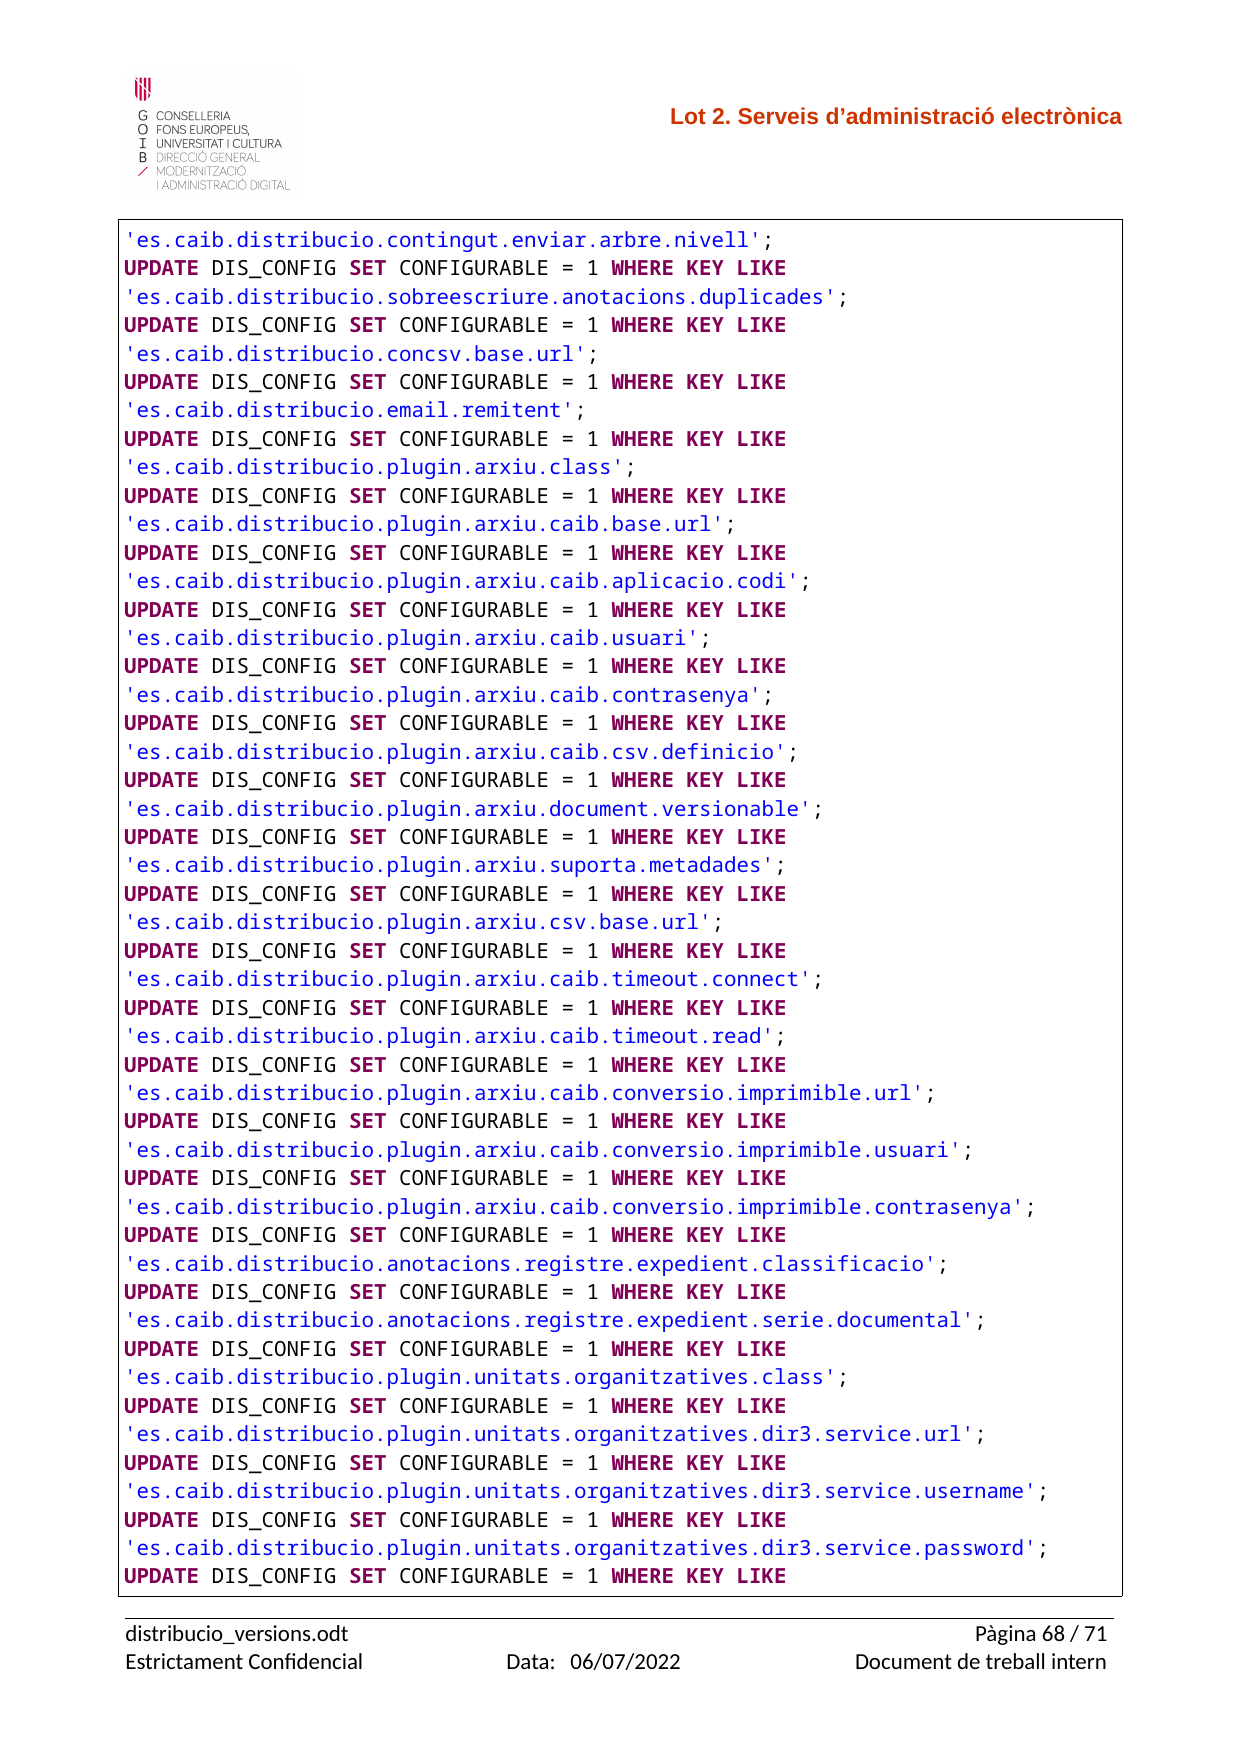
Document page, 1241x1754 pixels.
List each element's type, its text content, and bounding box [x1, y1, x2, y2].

picture [126, 70, 299, 197]
table_header 'es.caib.distribucio.contingut.enviar.arbre.nivell'; UPDATE DIS_CONFIG SET CONFIGURABLE = 1 WHERE KEY LIKE 'es.caib.distribucio.sobreescriure.anotacions.duplicades'; UPDATE DIS_CONFIG SET CONFIGURABLE = 1 WHERE KEY LIKE 'es.caib.distribucio.concsv.base.url'; UPDATE DIS_CONFIG SET CONFIGURABLE = 1 WHERE KEY LIKE 'es.caib.distribucio.email.remitent'; UPDATE DIS_CONFIG SET CONFIGURABLE = 1 WHERE KEY LIKE 'es.caib.distribucio.plugin.arxiu.class'; UPDATE DIS_CONFIG SET CONFIGURABLE = 1 WHERE KEY LIKE 'es.caib.distribucio.plugin.arxiu.caib.base.url'; UPDATE DIS_CONFIG SET CONFIGURABLE = 1 WHERE KEY LIKE 'es.caib.distribucio.plugin.arxiu.caib.aplicacio.codi'; UPDATE DIS_CONFIG SET CONFIGURABLE = 1 WHERE KEY LIKE 'es.caib.distribucio.plugin.arxiu.caib.usuari'; UPDATE DIS_CONFIG SET CONFIGURABLE = 1 WHERE KEY LIKE 'es.caib.distribucio.plugin.arxiu.caib.contrasenya'; UPDATE DIS_CONFIG SET CONFIGURABLE = 1 WHERE KEY LIKE 'es.caib.distribucio.plugin.arxiu.caib.csv.definicio'; UPDATE DIS_CONFIG SET CONFIGURABLE = 1 WHERE KEY LIKE 'es.caib.distribucio.plugin.arxiu.document.versionable'; UPDATE DIS_CONFIG SET CONFIGURABLE = 1 WHERE KEY LIKE 'es.caib.distribucio.plugin.arxiu.suporta.metadades'; UPDATE DIS_CONFIG SET CONFIGURABLE = 1 WHERE KEY LIKE 'es.caib.distribucio.plugin.arxiu.csv.base.url'; UPDATE DIS_CONFIG SET CONFIGURABLE = 1 WHERE KEY LIKE 'es.caib.distribucio.plugin.arxiu.caib.timeout.connect'; UPDATE DIS_CONFIG SET CONFIGURABLE = 1 WHERE KEY LIKE 'es.caib.distribucio.plugin.arxiu.caib.timeout.read'; UPDATE DIS_CONFIG SET CONFIGURABLE = 1 WHERE KEY LIKE 'es.caib.distribucio.plugin.arxiu.caib.conversio.imprimible.url'; UPDATE DIS_CONFIG SET CONFIGURABLE = 1 WHERE KEY LIKE 'es.caib.distribucio.plugin.arxiu.caib.conversio.imprimible.usuari'; UPDATE DIS_CONFIG SET CONFIGURABLE = 1 WHERE KEY LIKE 'es.caib.distribucio.plugin.arxiu.caib.conversio.imprimible.contrasenya'; UPDATE DIS_CONFIG SET CONFIGURABLE = 1 WHERE KEY LIKE 'es.caib.distribucio.anotacions.registre.expedient.classificacio'; UPDATE DIS_CONFIG SET CONFIGURABLE = 1 WHERE KEY LIKE 'es.caib.distribucio.anotacions.registre.expedient.serie.documental'; UPDATE DIS_CONFIG SET CONFIGURABLE = 1 WHERE KEY LIKE 'es.caib.distribucio.plugin.unitats.organitzatives.class'; UPDATE DIS_CONFIG SET CONFIGURABLE = 1 WHERE KEY LIKE 'es.caib.distribucio.plugin.unitats.organitzatives.dir3.service.url'; UPDATE DIS_CONFIG SET CONFIGURABLE = 1 WHERE KEY LIKE 'es.caib.distribucio.plugin.unitats.organitzatives.dir3.service.username'; UPDATE DIS_CONFIG SET CONFIGURABLE = 1 WHERE KEY LIKE 'es.caib.distribucio.plugin.unitats.organitzatives.dir3.service.password'; UPDATE DIS_CONFIG SET CONFIGURABLE = 1 WHERE KEY LIKE [119, 220, 1122, 1596]
